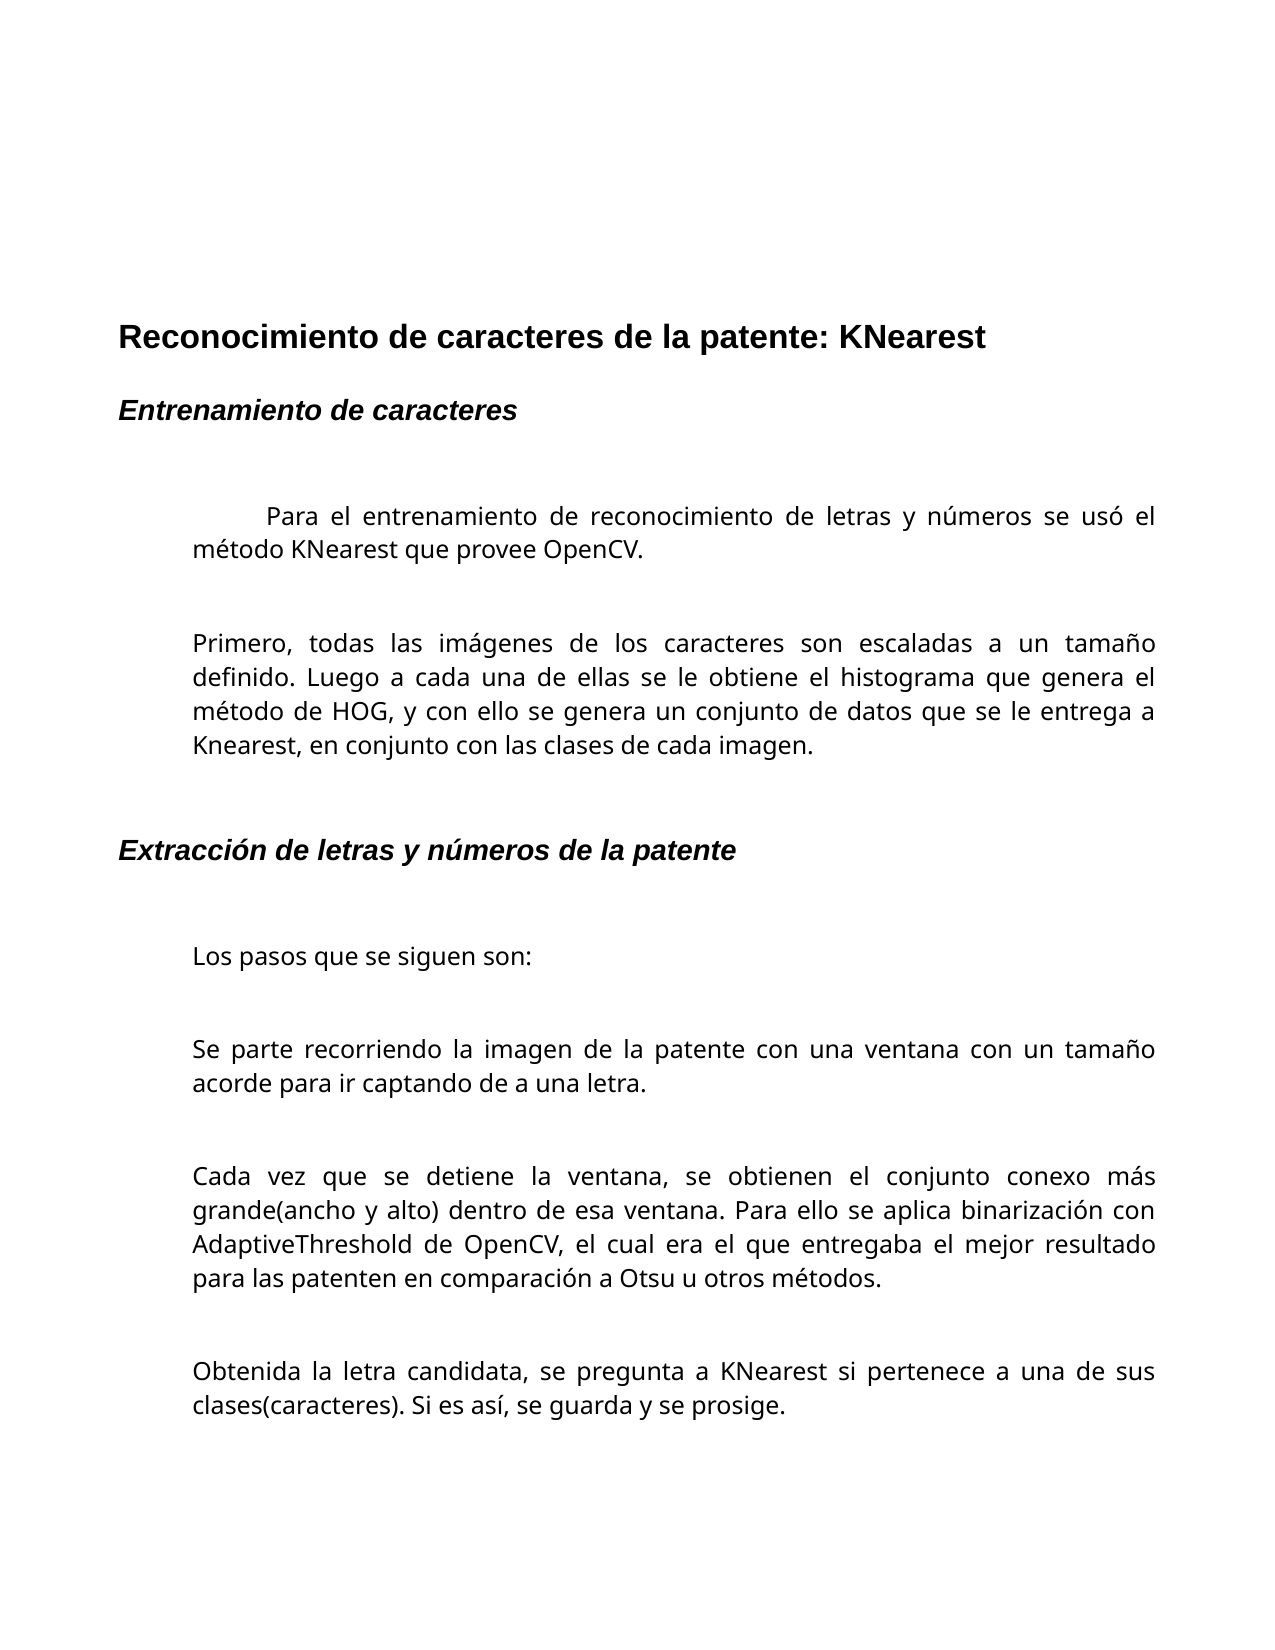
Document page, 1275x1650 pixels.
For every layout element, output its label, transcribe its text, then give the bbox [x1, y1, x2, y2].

text Obtenida la letra candidata, se pregunta a KNearest si pertenece a una de sus clases(caracteres). Si es así, se guarda y se prosige. [192, 1354, 1157, 1422]
text Los pasos que se siguen son: [192, 938, 1157, 972]
text Primero, todas las imágenes de los caracteres son escaladas a un tamaño definido. Luego a cada una de ellas se le obtiene el histograma que genera el método de HOG, y con ello se genera un conjunto de datos que se le entrega a Knearest, en conjunto con las clases de cada imagen. [192, 625, 1157, 762]
subtitle Reconocimiento de caracteres de la patente: KNearest [118, 317, 1157, 356]
text Para el entrenamiento de reconocimiento de letras y números se usó el método KNearest que provee OpenCV. [192, 498, 1157, 566]
subtitle Extracción de letras y números de la patente [118, 833, 1157, 867]
text Se parte recorriendo la imagen de la patente con una ventana con un tamaño acorde para ir captando de a una letra. [192, 1031, 1157, 1099]
text Cada vez que se detiene la ventana, se obtienen el conjunto conexo más grande(ancho y alto) dentro de esa ventana. Para ello se aplica binarización con AdaptiveThreshold de OpenCV, el cual era el que entregaba el mejor resultado para las patenten en comparación a Otsu u otros métodos. [192, 1158, 1157, 1295]
subtitle Entrenamiento de caracteres [118, 393, 1157, 427]
